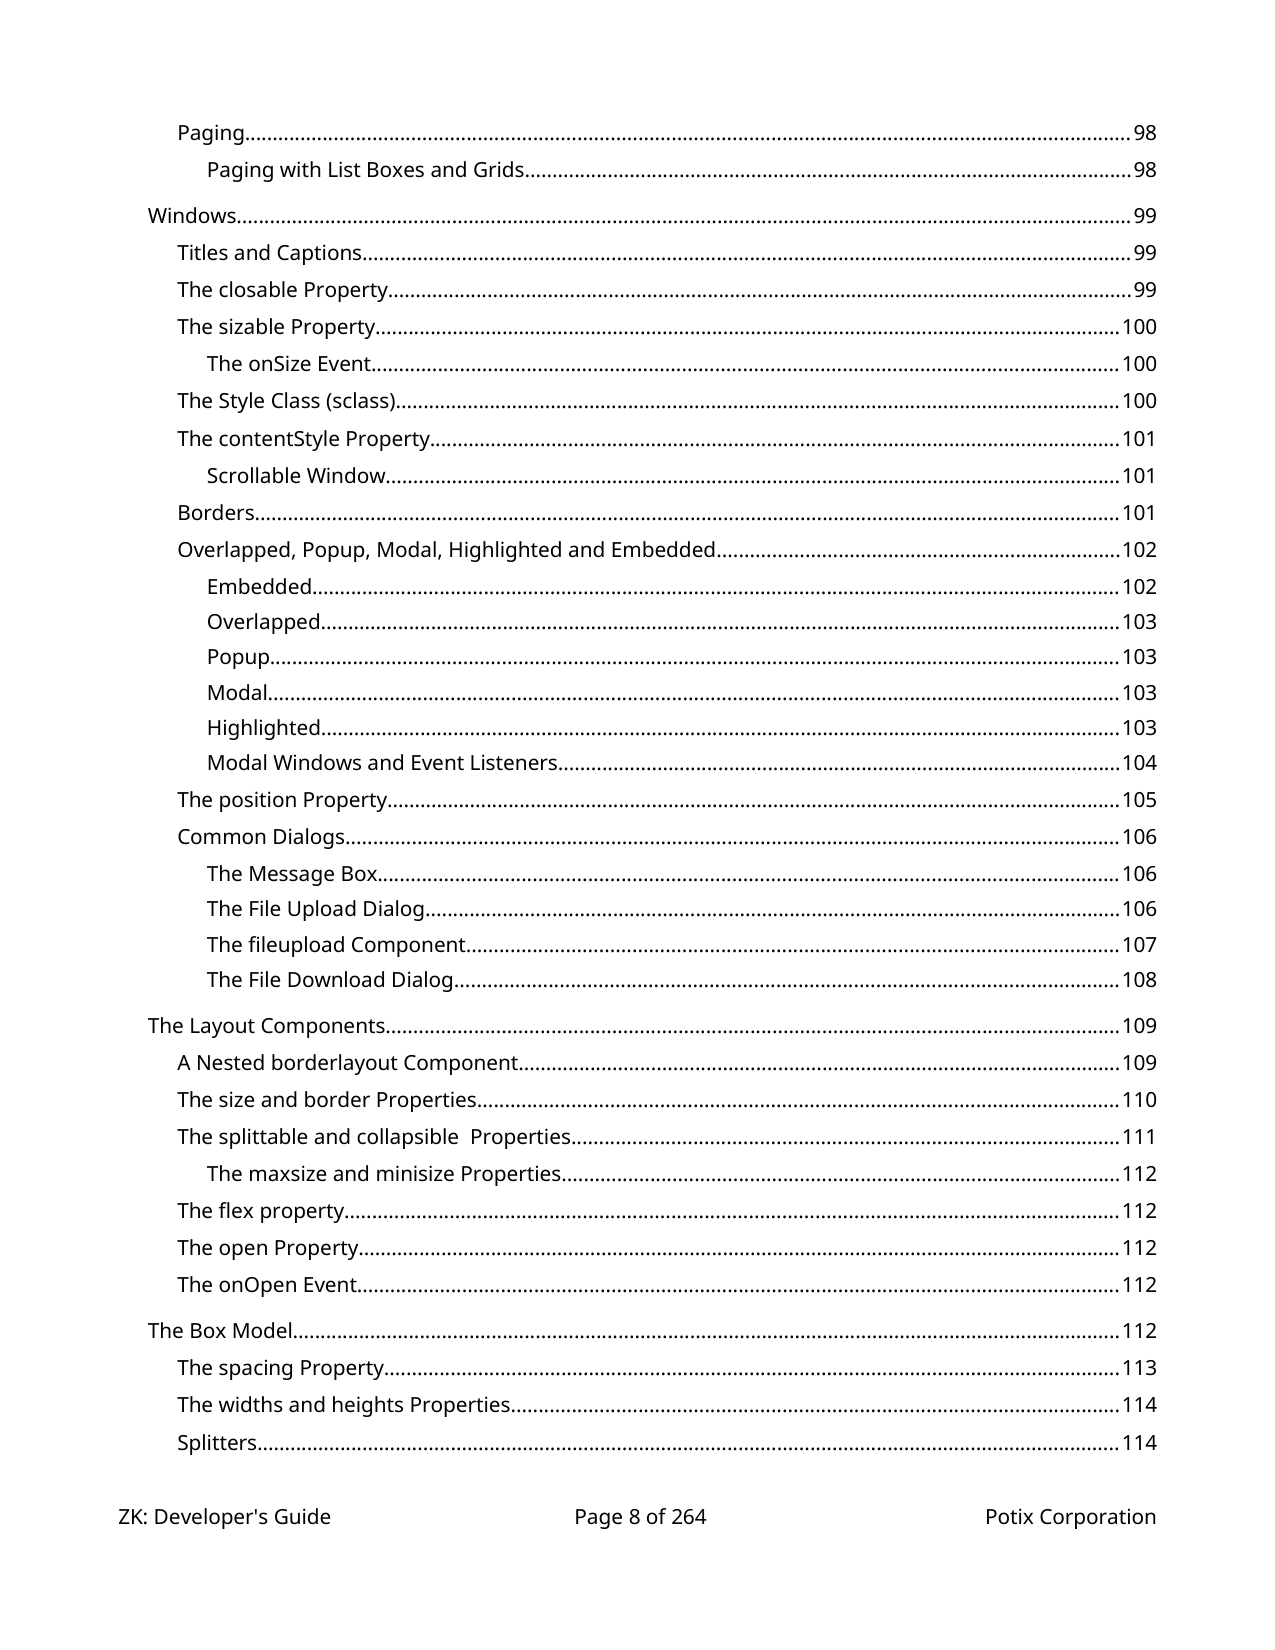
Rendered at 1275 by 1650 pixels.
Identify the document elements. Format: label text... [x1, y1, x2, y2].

text The widths and heights Properties 114 [177, 1391, 1157, 1419]
text The closable Property 99 [177, 275, 1157, 303]
text The File Upload Dialog 106 [207, 894, 1157, 923]
text The contentStyle Property 101 [177, 424, 1157, 452]
text Paging with List Boxes and Grids 98 [207, 155, 1157, 183]
text The Box Model 112 [148, 1316, 1157, 1344]
text The maxsize and minisize Properties 112 [207, 1159, 1157, 1187]
text The spacing Property 113 [177, 1353, 1157, 1382]
text The onOpen Event 112 [177, 1270, 1157, 1299]
text The flex property 112 [177, 1196, 1157, 1224]
text Paging 98 [177, 118, 1157, 146]
text Borders 101 [177, 498, 1157, 526]
text Scrollable Window 101 [207, 461, 1157, 489]
text A Nested borderlayout Component 109 [177, 1048, 1157, 1076]
text Modal 103 [207, 678, 1157, 706]
text Splitters 114 [177, 1428, 1157, 1456]
text The onSize Event 100 [207, 349, 1157, 378]
text Titles and Captions 99 [177, 238, 1157, 266]
text Overlapped 103 [207, 607, 1157, 635]
text The fileupload Component 107 [207, 930, 1157, 958]
text Embedded 102 [207, 572, 1157, 600]
text Windows 99 [148, 201, 1157, 229]
text The position Property 105 [177, 785, 1157, 813]
text The splittable and collapsible Properties 111 [177, 1122, 1157, 1150]
text The Style Class (sclass) 100 [177, 387, 1157, 415]
text The Message Box 106 [207, 859, 1157, 887]
text The size and border Properties 110 [177, 1085, 1157, 1113]
text The Layout Components 109 [148, 1011, 1157, 1039]
text Common Dialogs 106 [177, 822, 1157, 850]
text Popup 103 [207, 642, 1157, 671]
text The sizable Property 100 [177, 312, 1157, 341]
text Highlighted 103 [207, 713, 1157, 741]
text The open Property 112 [177, 1233, 1157, 1262]
text Overlapped, Popup, Modal, Highlighted and Embedded 102 [177, 535, 1157, 563]
text The File Download Dialog 108 [207, 965, 1157, 993]
text Modal Windows and Event Listeners 104 [207, 748, 1157, 776]
